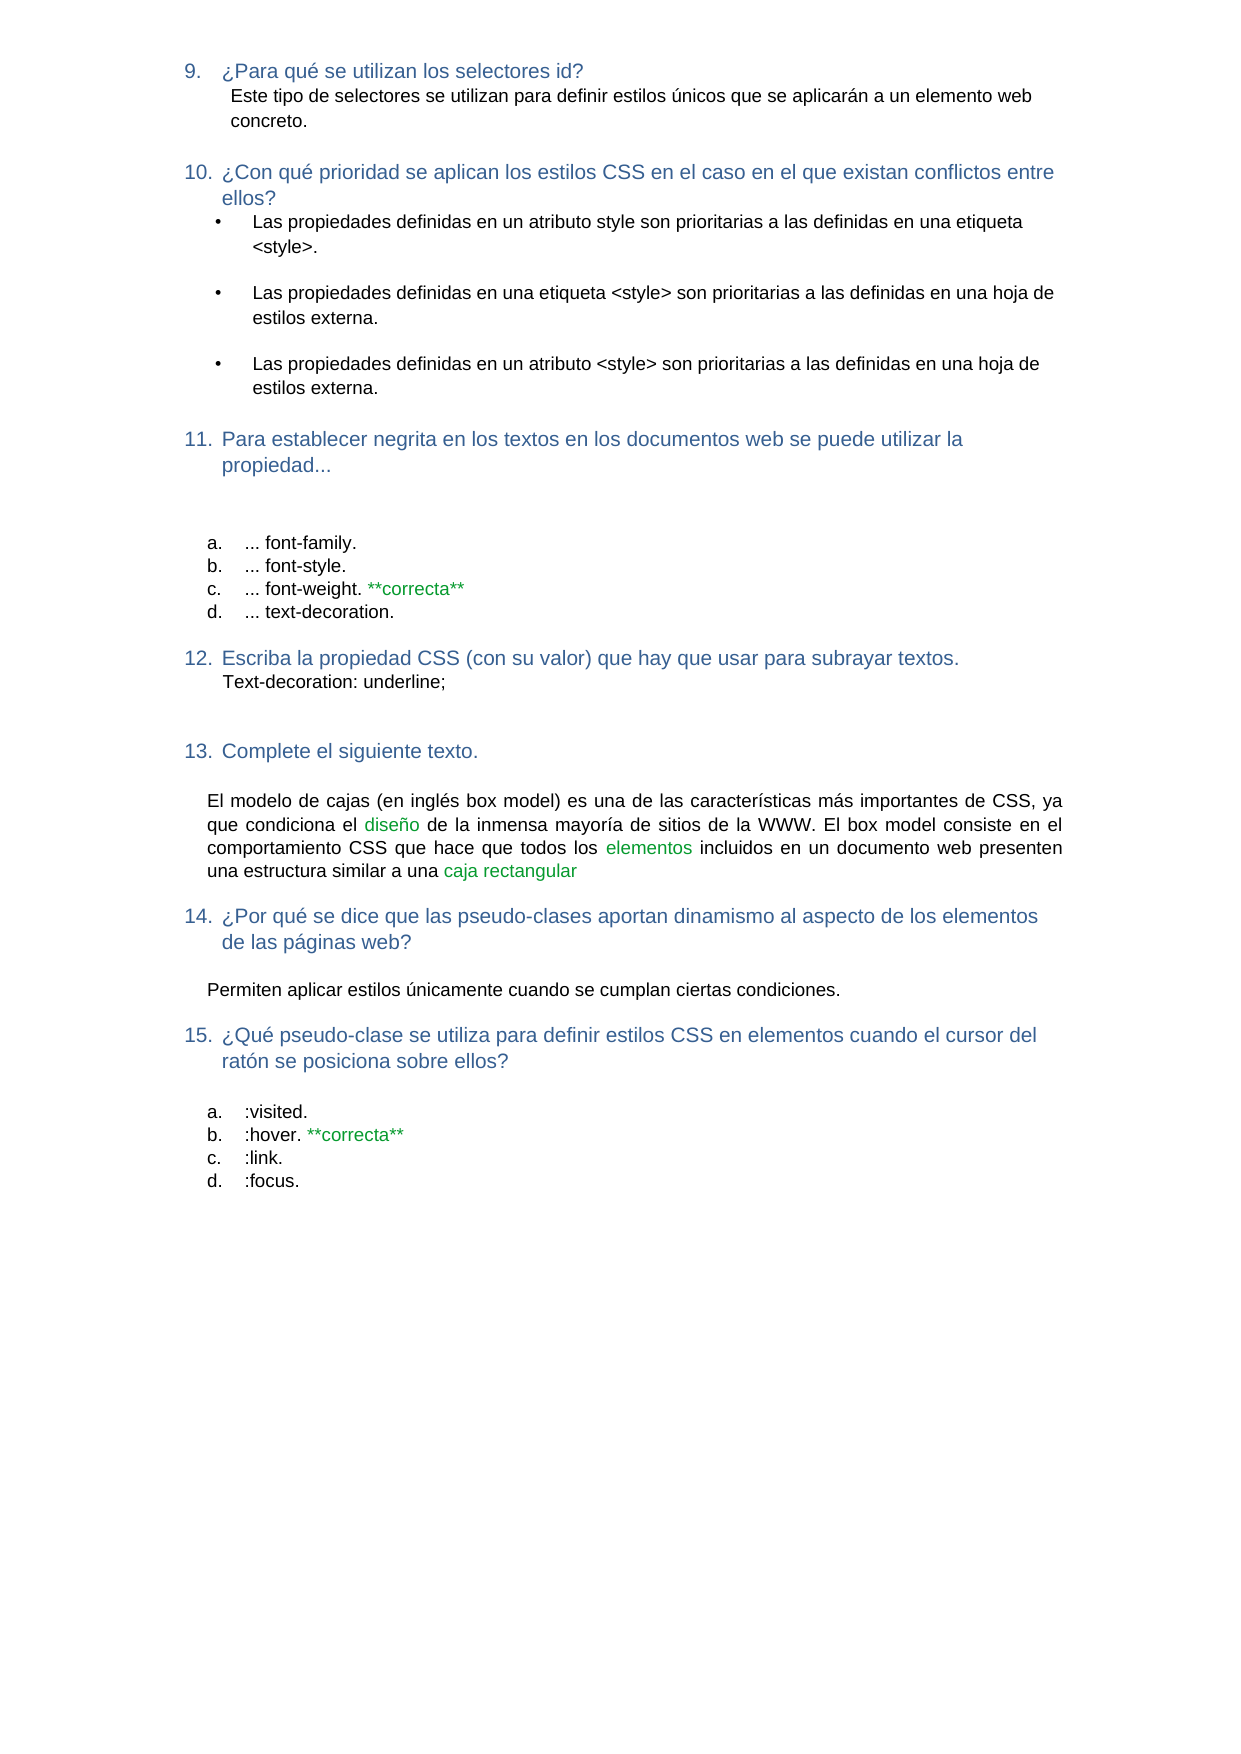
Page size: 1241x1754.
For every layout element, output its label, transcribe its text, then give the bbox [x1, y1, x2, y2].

list ... text-decoration. [207, 601, 1063, 623]
subtitle ¿Con qué prioridad se aplican los estilos CSS en el caso en el que existan conflictos entre ellos? [184, 159, 1063, 209]
subtitle Escriba la propiedad CSS (con su valor) que hay que usar para subrayar textos. [184, 645, 1063, 669]
list Las propiedades definidas en un atributo <style> son prioritarias a las definidas en una hoja de estilos externa. [215, 352, 1063, 399]
subtitle ¿Por qué se dice que las pseudo-clases aportan dinamismo al aspecto de los elementos de las páginas web? [184, 904, 1063, 954]
list Permiten aplicar estilos únicamente cuando se cumplan ciertas condiciones. [207, 956, 1063, 1000]
list Text-decoration: underline; [207, 671, 1063, 716]
list :focus. [207, 1170, 1063, 1192]
list :link. [207, 1147, 1063, 1168]
list El modelo de cajas (en inglés box model) es una de las características más importantes de CSS, ya que condiciona el diseño de la inmensa mayoría de sitios de la WWW. El box model consiste en el comportamiento CSS que hace que todos los elementos incluidos en un documento web presenten una estructura similar a una caja rectangular [207, 790, 1063, 881]
subtitle Complete el siguiente texto. [184, 738, 1063, 788]
subtitle Para establecer negrita en los textos en los documentos web se puede utilizar la propiedad... [184, 427, 1063, 477]
subtitle ¿Para qué se utilizan los selectores id? [184, 59, 1063, 83]
list Las propiedades definidas en un atributo style son prioritarias a las definidas en una etiqueta <style>. [215, 211, 1063, 258]
list :visited. [207, 1100, 1063, 1122]
list ... font-family. [207, 532, 1063, 553]
list ... font-style. [207, 555, 1063, 576]
list :hover. **correcta** [207, 1124, 1063, 1145]
subtitle ¿Qué pseudo-clase se utiliza para definir estilos CSS en elementos cuando el cursor del ratón se posiciona sobre ellos? [184, 1023, 1063, 1098]
list ... font-weight. **correcta** [207, 578, 1063, 600]
text Este tipo de selectores se utilizan para definir estilos únicos que se aplicarán a un elemento web concreto. [230, 85, 1063, 131]
list Las propiedades definidas en una etiqueta <style> son prioritarias a las definidas en una hoja de estilos externa. [215, 282, 1063, 328]
